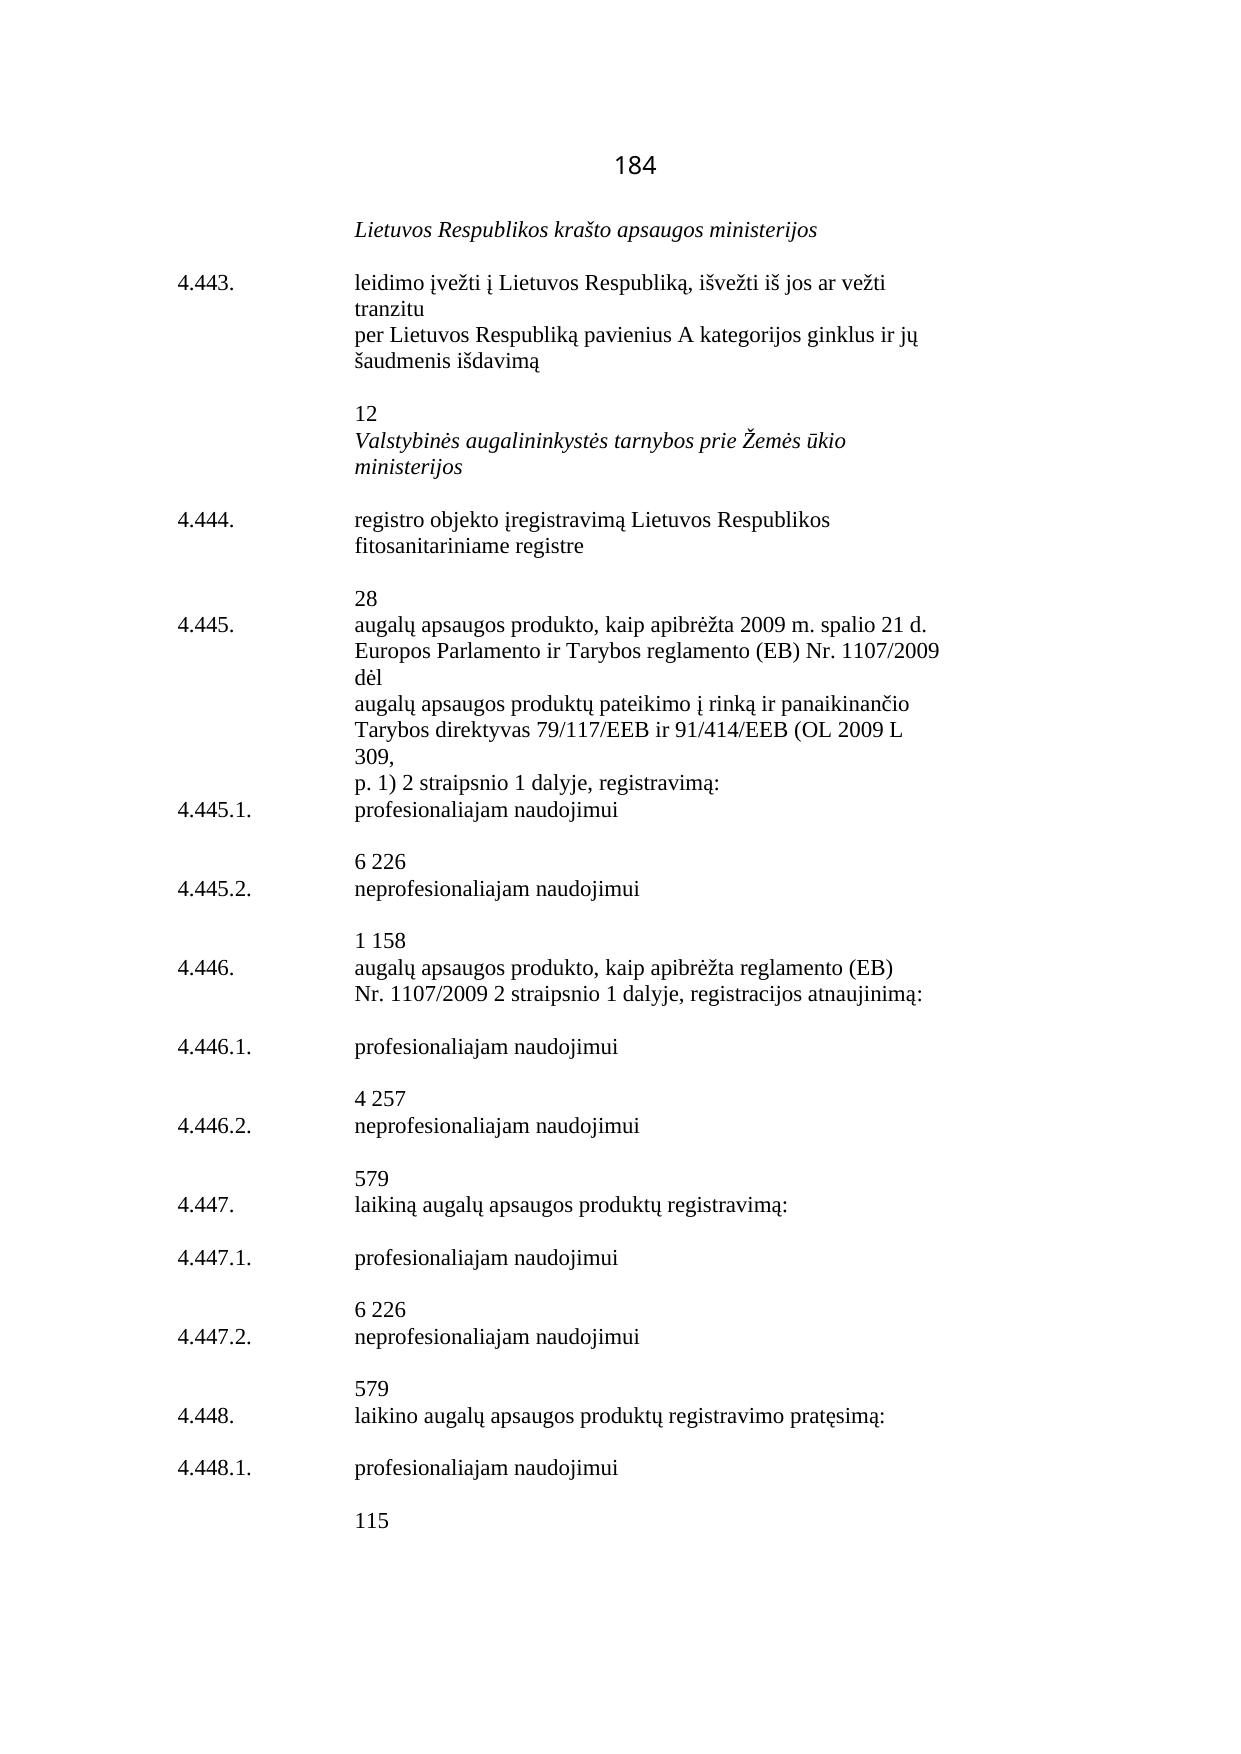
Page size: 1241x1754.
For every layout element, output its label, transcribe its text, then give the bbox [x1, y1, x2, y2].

text Valstybinės augalininkystės tarnybos prie Žemės ūkio ministerijos [354, 427, 945, 506]
text 4.445.1. profesionaliajam naudojimui 6 226 [177, 796, 945, 875]
text 4.448.1. profesionaliajam naudojimui 115 [177, 1454, 945, 1533]
text šaudmenis išdavimą 12 [354, 348, 945, 427]
text Europos Parlamento ir Tarybos reglamento (EB) Nr. 1107/2009 dėl [354, 637, 945, 690]
text 4.446. augalų apsaugos produkto, kaip apibrėžta reglamento (EB) [177, 954, 945, 980]
text fitosanitariniame registre 28 [354, 532, 945, 611]
text 4.447. laikiną augalų apsaugos produktų registravimą: [177, 1191, 945, 1244]
text augalų apsaugos produktų pateikimo į rinką ir panaikinančio [354, 690, 945, 717]
text p. 1) 2 straipsnio 1 dalyje, registravimą: [354, 769, 945, 796]
text 4.446.2. neprofesionaliajam naudojimui 579 [177, 1112, 945, 1191]
text 4.444. registro objekto įregistravimą Lietuvos Respublikos [177, 506, 945, 532]
text 4.448. laikino augalų apsaugos produktų registravimo pratęsimą: [177, 1402, 945, 1454]
text 4.446.1. profesionaliajam naudojimui 4 257 [177, 1033, 945, 1112]
text 4.445. augalų apsaugos produkto, kaip apibrėžta 2009 m. spalio 21 d. [177, 611, 945, 637]
text 4.447.1. profesionaliajam naudojimui 6 226 [177, 1244, 945, 1323]
text 4.445.2. neprofesionaliajam naudojimui 1 158 [177, 875, 945, 954]
text Lietuvos Respublikos krašto apsaugos ministerijos [354, 216, 945, 268]
text per Lietuvos Respubliką pavienius A kategorijos ginklus ir jų [354, 321, 945, 348]
text Nr. 1107/2009 2 straipsnio 1 dalyje, registracijos atnaujinimą: [354, 980, 945, 1033]
text Tarybos direktyvas 79/117/EEB ir 91/414/EEB (OL 2009 L 309, [354, 717, 945, 769]
text 4.443. leidimo įvežti į Lietuvos Respubliką, išvežti iš jos ar vežti tranzitu [177, 268, 945, 321]
text 4.447.2. neprofesionaliajam naudojimui 579 [177, 1323, 945, 1402]
